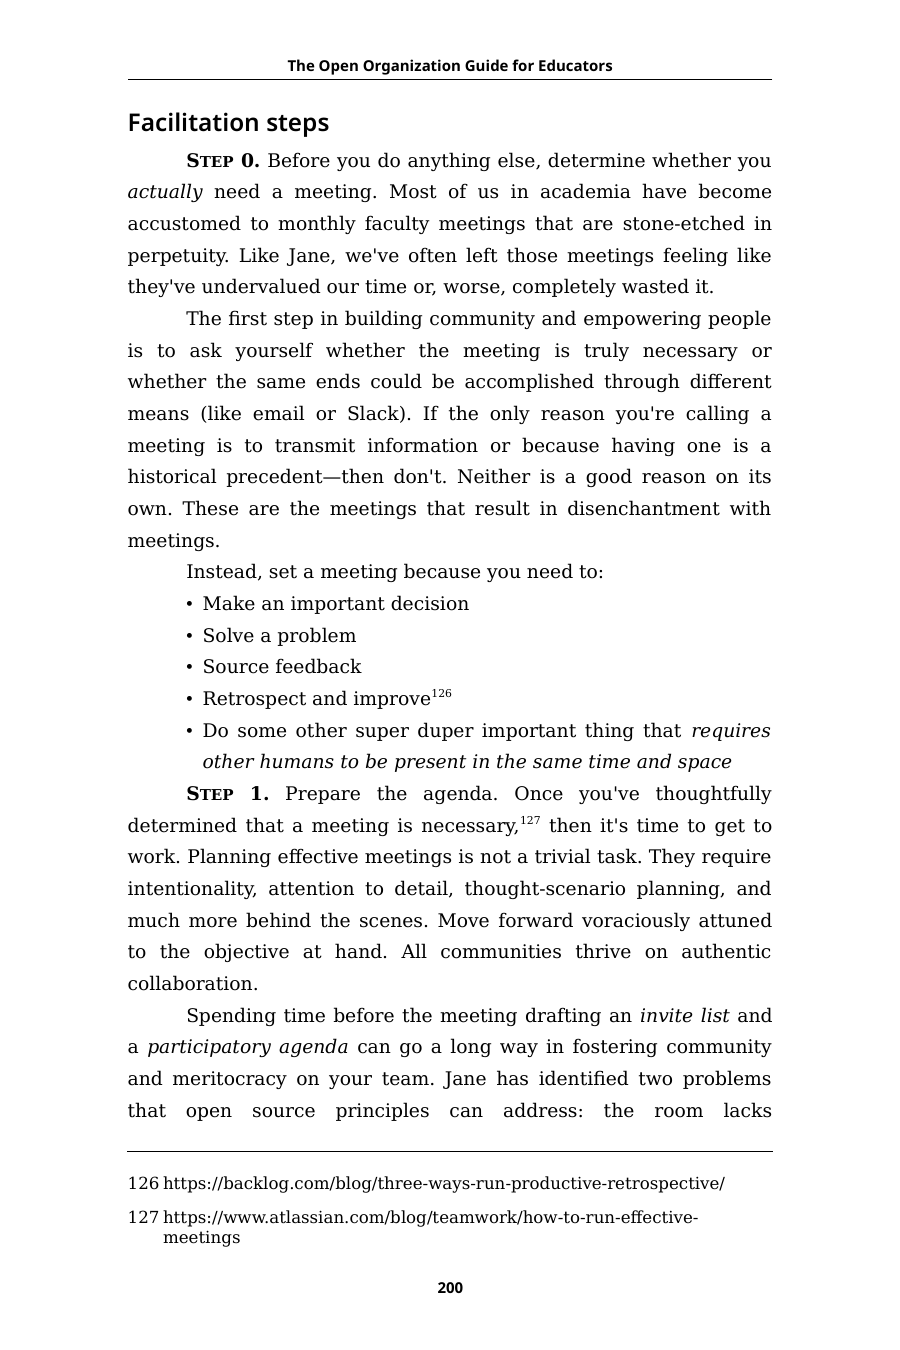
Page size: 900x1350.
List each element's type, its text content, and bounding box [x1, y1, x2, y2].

text The first step in building community and empowering people is to ask yourself whether the meeting is truly necessary or whether the same ends could be accomplished through different means (like email or Slack). If the only reason you're calling a meeting is to transmit information or because having one is a historical precedent—then don't. Neither is a good reason on its own. These are the meetings that result in disenchantment with meetings. [127, 308, 772, 552]
text Step 0. Before you do anything else, determine whether you actually need a meeting. Most of us in academia have become accustomed to monthly faculty meetings that are stone-etched in perpetuity. Like Jane, we've often left those meetings feeling like they've undervalued our time or, worse, completely wasted it. [127, 149, 772, 298]
list Solve a problem [186, 625, 772, 647]
text https://www.atlassian.com/blog/teamwork/how-to-run-effective-meetings [127, 1208, 772, 1247]
list Do some other super duper important thing that requires other humans to be present in the same time and space [186, 720, 772, 773]
subtitle Facilitation steps [127, 109, 772, 137]
list https://backlog.com/blog/three-ways-run-productive-retrospective/ [127, 1174, 772, 1193]
list Make an important decision [186, 593, 772, 615]
list Source feedback [186, 656, 772, 678]
list Retrospect and improve [186, 688, 772, 710]
text Instead, set a meeting because you need to: [127, 561, 772, 583]
text Spending time before the meeting drafting an invite list and a participatory agenda can go a long way in fostering community and meritocracy on your team. Jane has identified two problems that open source principles can address: the room lacks [127, 1005, 772, 1122]
text Step 1. Prepare the agenda. Once you've thoughtfully determined that a meeting is necessary, then it's time to get to work. Planning effective meetings is not a trivial task. They require intentionality, attention to detail, thought-scenario planning, and much more behind the scenes. Move forward voraciously attuned to the objective at hand. All communities thrive on authentic collaboration. [127, 783, 772, 995]
